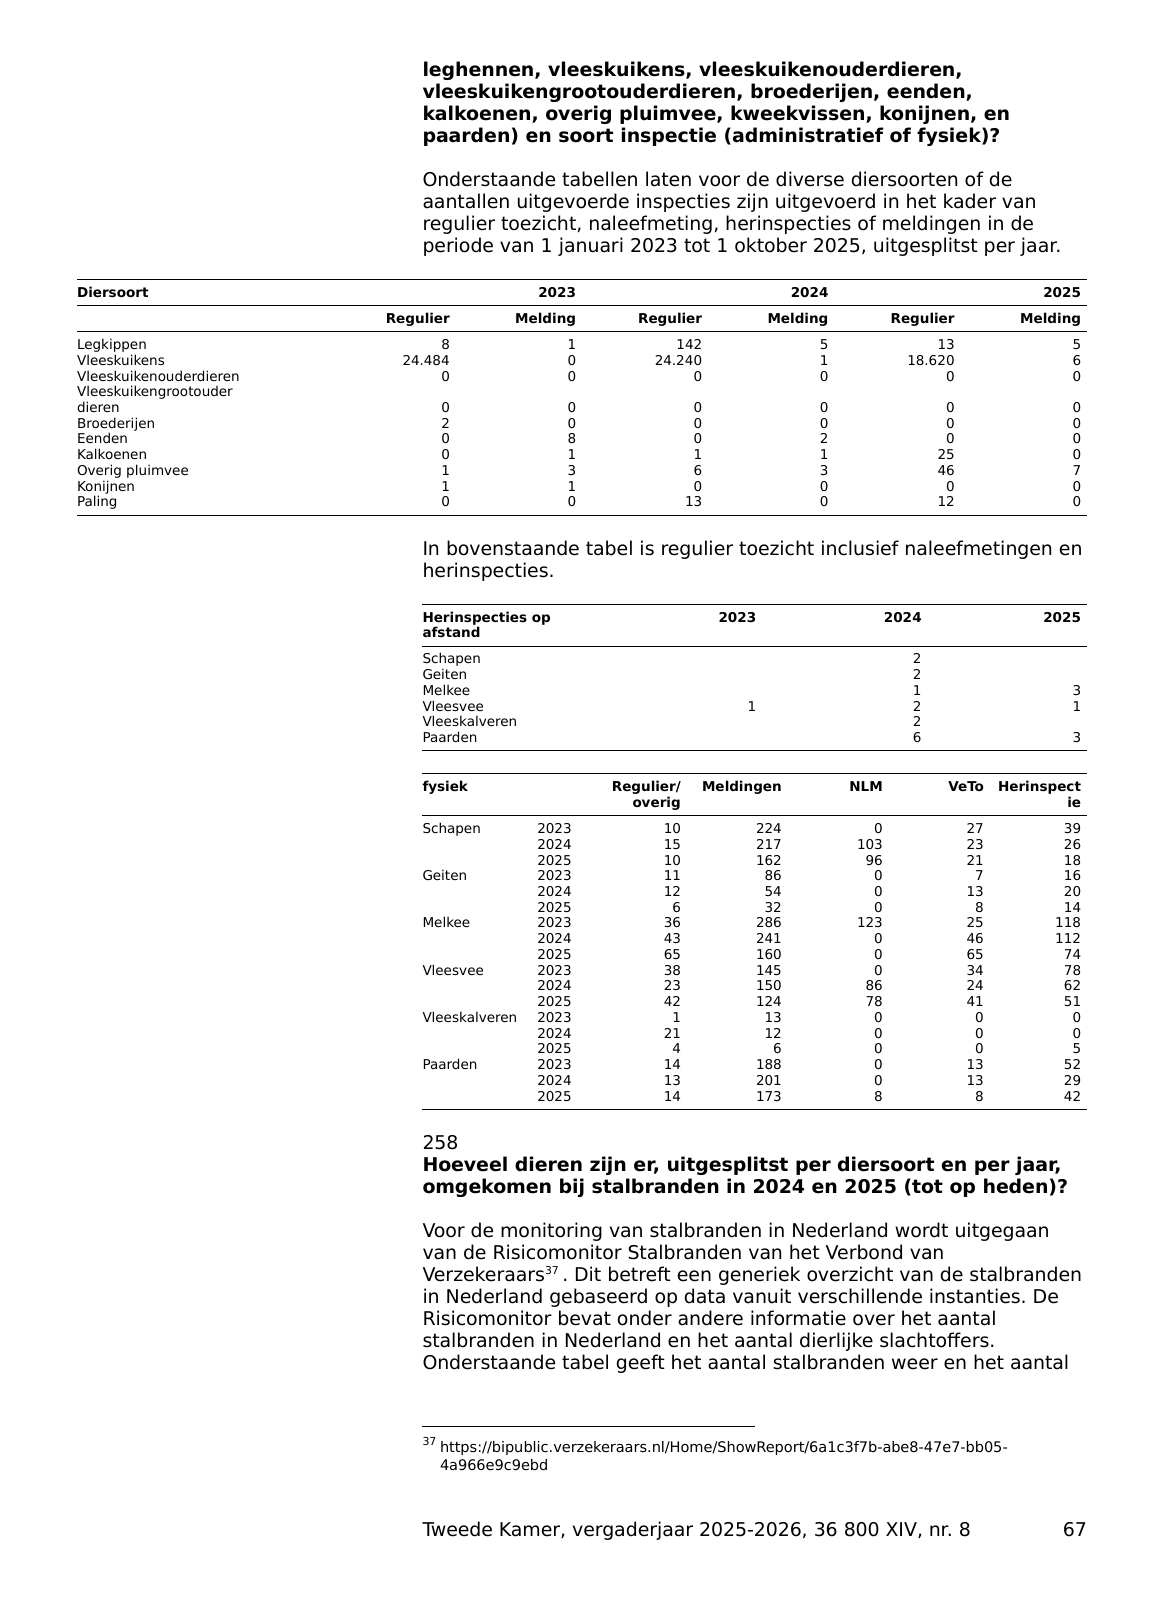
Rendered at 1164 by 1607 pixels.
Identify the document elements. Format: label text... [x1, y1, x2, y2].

table_cell 5 [990, 1041, 1087, 1057]
table_cell 96 [788, 853, 888, 868]
table_cell 86 [788, 978, 888, 994]
table_cell [422, 994, 531, 1010]
table_cell [596, 647, 762, 667]
table_cell 78 [990, 963, 1087, 978]
table_cell 13 [585, 1073, 686, 1088]
table_cell 0 [788, 931, 888, 947]
table_cell 2025 [531, 900, 585, 915]
table_cell 0 [889, 1025, 989, 1041]
table_cell 32 [686, 900, 787, 915]
table_cell 65 [889, 947, 989, 962]
table_cell 201 [686, 1073, 787, 1088]
table_header Regulier/overig [585, 774, 686, 815]
table_cell 0 [990, 1010, 1087, 1025]
table_cell 51 [990, 994, 1087, 1010]
table_cell 27 [889, 816, 989, 837]
table_cell 39 [990, 816, 1087, 837]
table_header NLM [788, 774, 888, 815]
table_cell 21 [889, 853, 989, 868]
table_cell 2 [708, 431, 834, 447]
table_cell [422, 853, 531, 868]
table_cell 2025 [531, 994, 585, 1010]
table_cell 8 [455, 431, 582, 447]
table_cell 3 [927, 730, 1087, 750]
text leghennen, vleeskuikens, vleeskuikenouderdieren, vleeskuikengrootouderdieren, broederijen, eenden, kalkoenen, overig pluimvee, kweekvissen, konijnen, en paarden) en soort inspectie (administratief of fysiek)? [422, 59, 1087, 147]
table_cell 286 [686, 915, 787, 931]
table_cell 0 [788, 947, 888, 962]
table_cell 4 [585, 1041, 686, 1057]
table_cell 160 [686, 947, 787, 962]
table_cell [422, 931, 531, 947]
table_cell 0 [960, 369, 1087, 384]
table_cell 2023 [531, 816, 585, 837]
table_cell 25 [889, 915, 989, 931]
table_cell Melding [960, 306, 1087, 331]
table_cell [834, 384, 960, 400]
table_cell 0 [960, 447, 1087, 463]
table_cell 1 [708, 447, 834, 463]
table_cell 2025 [531, 853, 585, 868]
table_cell 0 [788, 868, 888, 884]
table_cell 2 [762, 647, 927, 667]
table_cell 12 [834, 494, 960, 515]
table_cell 24.484 [329, 353, 455, 368]
table_cell 1 [762, 683, 927, 698]
table_cell 2025 [531, 1041, 585, 1057]
table_cell [927, 714, 1087, 730]
table_cell Overig pluimvee [77, 463, 329, 478]
table_cell 20 [990, 884, 1087, 899]
table_cell 2025 [531, 1088, 585, 1109]
table_cell 0 [834, 416, 960, 431]
table_cell 1 [455, 447, 582, 463]
table_cell [422, 1073, 531, 1088]
table_cell [596, 730, 762, 750]
table_cell 1 [329, 479, 455, 494]
table_cell [596, 683, 762, 698]
table_cell 2 [762, 699, 927, 714]
table_header 2025 [927, 605, 1087, 646]
table_cell 8 [788, 1088, 888, 1109]
table_cell [596, 667, 762, 683]
table_cell 0 [455, 494, 582, 515]
table_cell 188 [686, 1057, 787, 1073]
table_cell 23 [585, 978, 686, 994]
table_cell 0 [889, 1010, 989, 1025]
table_cell 103 [788, 837, 888, 852]
table_cell 142 [582, 332, 708, 353]
table_cell Paarden [422, 730, 596, 750]
table_cell 241 [686, 931, 787, 947]
table_cell 5 [960, 332, 1087, 353]
table_cell 1 [455, 332, 582, 353]
table_cell 23 [889, 837, 989, 852]
table_cell 2024 [531, 1073, 585, 1088]
table_cell 2 [762, 714, 927, 730]
table_cell 0 [788, 900, 888, 915]
text In bovenstaande tabel is regulier toezicht inclusief naleefmetingen en herinspecties. [422, 538, 1087, 582]
table_cell 1 [585, 1010, 686, 1025]
table_cell 46 [834, 463, 960, 478]
table_cell dieren [77, 400, 329, 416]
table_cell 6 [686, 1041, 787, 1057]
table_cell Regulier [834, 306, 960, 331]
table_cell Geiten [422, 868, 531, 884]
table_cell 118 [990, 915, 1087, 931]
table_cell 6 [582, 463, 708, 478]
table_cell 2024 [531, 884, 585, 899]
table_cell Regulier [329, 306, 455, 331]
table_cell Regulier [582, 306, 708, 331]
table_cell 0 [834, 369, 960, 384]
table_cell 7 [960, 463, 1087, 478]
table_cell 0 [960, 494, 1087, 515]
table_cell 162 [686, 853, 787, 868]
table_cell 24.240 [582, 353, 708, 368]
table_cell 0 [455, 416, 582, 431]
table_cell 0 [788, 1041, 888, 1057]
table_cell [596, 714, 762, 730]
table_cell 21 [585, 1025, 686, 1041]
table_cell 0 [834, 431, 960, 447]
table_cell 1 [329, 463, 455, 478]
table_cell 24 [889, 978, 989, 994]
table_cell 0 [889, 1041, 989, 1057]
table_cell 52 [990, 1057, 1087, 1073]
table_cell 0 [960, 416, 1087, 431]
table_cell 0 [329, 369, 455, 384]
table_cell 29 [990, 1073, 1087, 1088]
table_cell 2025 [531, 947, 585, 962]
table_cell Eenden [77, 431, 329, 447]
table_cell 2 [329, 416, 455, 431]
table_cell Schapen [422, 647, 596, 667]
table_cell 25 [834, 447, 960, 463]
table_cell [960, 384, 1087, 400]
table_cell 2024 [531, 837, 585, 852]
table_cell Paling [77, 494, 329, 515]
table_cell 1 [596, 699, 762, 714]
table_cell 62 [990, 978, 1087, 994]
table_cell 13 [889, 1073, 989, 1088]
table_header 2025 [834, 280, 1087, 305]
table_cell 8 [889, 900, 989, 915]
table_cell Melkee [422, 683, 596, 698]
table_cell 1 [455, 479, 582, 494]
table_cell 86 [686, 868, 787, 884]
table_cell Kalkoenen [77, 447, 329, 463]
table_cell 78 [788, 994, 888, 1010]
table_cell 2023 [531, 915, 585, 931]
table_cell 65 [585, 947, 686, 962]
table_cell 0 [708, 479, 834, 494]
table_cell 2024 [531, 1025, 585, 1041]
table_cell [422, 1041, 531, 1057]
table_cell 0 [960, 400, 1087, 416]
table_cell 0 [329, 400, 455, 416]
table_cell 26 [990, 837, 1087, 852]
table_cell 5 [708, 332, 834, 353]
table_cell [927, 647, 1087, 667]
table_cell 0 [788, 884, 888, 899]
table_cell 0 [990, 1025, 1087, 1041]
table_cell 0 [582, 416, 708, 431]
table_cell 42 [990, 1088, 1087, 1109]
table_cell 0 [455, 369, 582, 384]
table_cell 0 [834, 479, 960, 494]
table_cell 15 [585, 837, 686, 852]
table_cell 18 [990, 853, 1087, 868]
table_cell [422, 900, 531, 915]
table_cell 112 [990, 931, 1087, 947]
table_cell 224 [686, 816, 787, 837]
table_cell Geiten [422, 667, 596, 683]
table_cell 8 [329, 332, 455, 353]
table_cell [422, 884, 531, 899]
table_cell [77, 306, 329, 331]
table_header Herinspecties op afstand [422, 605, 596, 646]
table_cell 13 [889, 884, 989, 899]
table_cell 16 [990, 868, 1087, 884]
table_cell 13 [834, 332, 960, 353]
table_cell 8 [889, 1088, 989, 1109]
table_cell 0 [708, 416, 834, 431]
table_cell 217 [686, 837, 787, 852]
table_cell 0 [329, 447, 455, 463]
table_cell 12 [585, 884, 686, 899]
table_cell 13 [686, 1010, 787, 1025]
table_cell 10 [585, 816, 686, 837]
table_cell 123 [788, 915, 888, 931]
table_header VeTo [889, 774, 989, 815]
table_cell 0 [708, 400, 834, 416]
table_cell 0 [582, 479, 708, 494]
table_cell 42 [585, 994, 686, 1010]
table_cell 3 [708, 463, 834, 478]
table_cell 2023 [531, 1010, 585, 1025]
table_cell 0 [708, 494, 834, 515]
table_cell Vleeskalveren [422, 1010, 531, 1025]
table_cell 0 [582, 400, 708, 416]
table_cell [422, 978, 531, 994]
table_cell 0 [582, 431, 708, 447]
table_cell Legkippen [77, 332, 329, 353]
table_cell 46 [889, 931, 989, 947]
table_header 2024 [762, 605, 927, 646]
table_cell [422, 837, 531, 852]
table_cell [422, 947, 531, 962]
table_cell 0 [788, 816, 888, 837]
table_cell 74 [990, 947, 1087, 962]
table_cell Broederijen [77, 416, 329, 431]
table_header 2023 [596, 605, 762, 646]
table_cell Melding [455, 306, 582, 331]
table_header Meldingen [686, 774, 787, 815]
table_cell Melkee [422, 915, 531, 931]
table_cell 41 [889, 994, 989, 1010]
table_cell 0 [960, 431, 1087, 447]
table_cell [329, 384, 455, 400]
table_cell [422, 1025, 531, 1041]
table_cell 13 [582, 494, 708, 515]
table_cell Vleeskuikenouderdieren [77, 369, 329, 384]
table_cell 0 [788, 963, 888, 978]
table_cell 1 [927, 699, 1087, 714]
table_cell 0 [788, 1073, 888, 1088]
text Hoeveel dieren zijn er, uitgesplitst per diersoort en per jaar, omgekomen bij stalbranden in 2024 en 2025 (tot op heden)? [422, 1154, 1087, 1198]
table_header 2024 [582, 280, 834, 305]
table_header Diersoort [77, 280, 329, 305]
table_cell 150 [686, 978, 787, 994]
table_header [531, 774, 585, 815]
table_cell [708, 384, 834, 400]
table_cell 2024 [531, 978, 585, 994]
table_cell 0 [788, 1010, 888, 1025]
table_cell 14 [585, 1088, 686, 1109]
table_cell 7 [889, 868, 989, 884]
table_cell 54 [686, 884, 787, 899]
text Onderstaande tabellen laten voor de diverse diersoorten of de aantallen uitgevoerde inspecties zijn uitgevoerd in het kader van regulier toezicht, naleefmeting, herinspecties of meldingen in de periode van 1 januari 2023 tot 1 oktober 2025, uitgesplitst per jaar. [422, 169, 1087, 257]
text Voor de monitoring van stalbranden in Nederland wordt uitgegaan van de Risicomonitor Stalbranden van het Verbond van Verzekeraars. Dit betreft een generiek overzicht van de stalbranden in Nederland gebaseerd op data vanuit verschillende instanties. De Risicomonitor bevat onder andere informatie over het aantal stalbranden in Nederland en het aantal dierlijke slachtoffers. Onderstaande tabel geeft het aantal stalbranden weer en het aantal [422, 1220, 1087, 1374]
table_cell Paarden [422, 1057, 531, 1073]
table_cell 14 [990, 900, 1087, 915]
table_cell 36 [585, 915, 686, 931]
table_cell 1 [708, 353, 834, 368]
table_cell 0 [834, 400, 960, 416]
table_cell Vleeskalveren [422, 714, 596, 730]
table_cell Vleesvee [422, 699, 596, 714]
table_cell Schapen [422, 816, 531, 837]
table_cell 10 [585, 853, 686, 868]
table_cell 18.620 [834, 353, 960, 368]
table_header 2023 [329, 280, 582, 305]
table_cell 173 [686, 1088, 787, 1109]
table_cell 2023 [531, 1057, 585, 1073]
table_cell Vleeskuikengrootouder [77, 384, 329, 400]
table_cell 0 [582, 369, 708, 384]
table_cell 0 [708, 369, 834, 384]
table_cell 3 [927, 683, 1087, 698]
table_cell 12 [686, 1025, 787, 1041]
table_cell 0 [455, 353, 582, 368]
table_cell Melding [708, 306, 834, 331]
table_cell 38 [585, 963, 686, 978]
table_cell 6 [762, 730, 927, 750]
table_cell 0 [788, 1057, 888, 1073]
text 258 [422, 1132, 1087, 1154]
table_cell 2023 [531, 963, 585, 978]
table_cell 11 [585, 868, 686, 884]
table_cell 14 [585, 1057, 686, 1073]
table_header Herinspectie [990, 774, 1087, 815]
table_cell 2023 [531, 868, 585, 884]
table_cell 0 [960, 479, 1087, 494]
table_cell 0 [788, 1025, 888, 1041]
table_cell [455, 384, 582, 400]
table_cell 13 [889, 1057, 989, 1073]
table_cell 6 [585, 900, 686, 915]
table_cell 34 [889, 963, 989, 978]
table_cell 124 [686, 994, 787, 1010]
text https://bipublic.verzekeraars.nl/Home/ShowReport/6a1c3f7b-abe8-47e7-bb05-4a966e9c9ebd [422, 1435, 1087, 1474]
table_cell [422, 1088, 531, 1109]
table_cell 1 [582, 447, 708, 463]
table_cell 2024 [531, 931, 585, 947]
table_header fysiek [422, 774, 531, 815]
table_cell 3 [455, 463, 582, 478]
table_cell Vleesvee [422, 963, 531, 978]
table_cell 0 [455, 400, 582, 416]
table_cell 6 [960, 353, 1087, 368]
table_cell Konijnen [77, 479, 329, 494]
table_cell 43 [585, 931, 686, 947]
table_cell 0 [329, 494, 455, 515]
table_cell 0 [329, 431, 455, 447]
table_cell 145 [686, 963, 787, 978]
table_cell Vleeskuikens [77, 353, 329, 368]
table_cell 2 [762, 667, 927, 683]
table_cell [582, 384, 708, 400]
table_cell [927, 667, 1087, 683]
